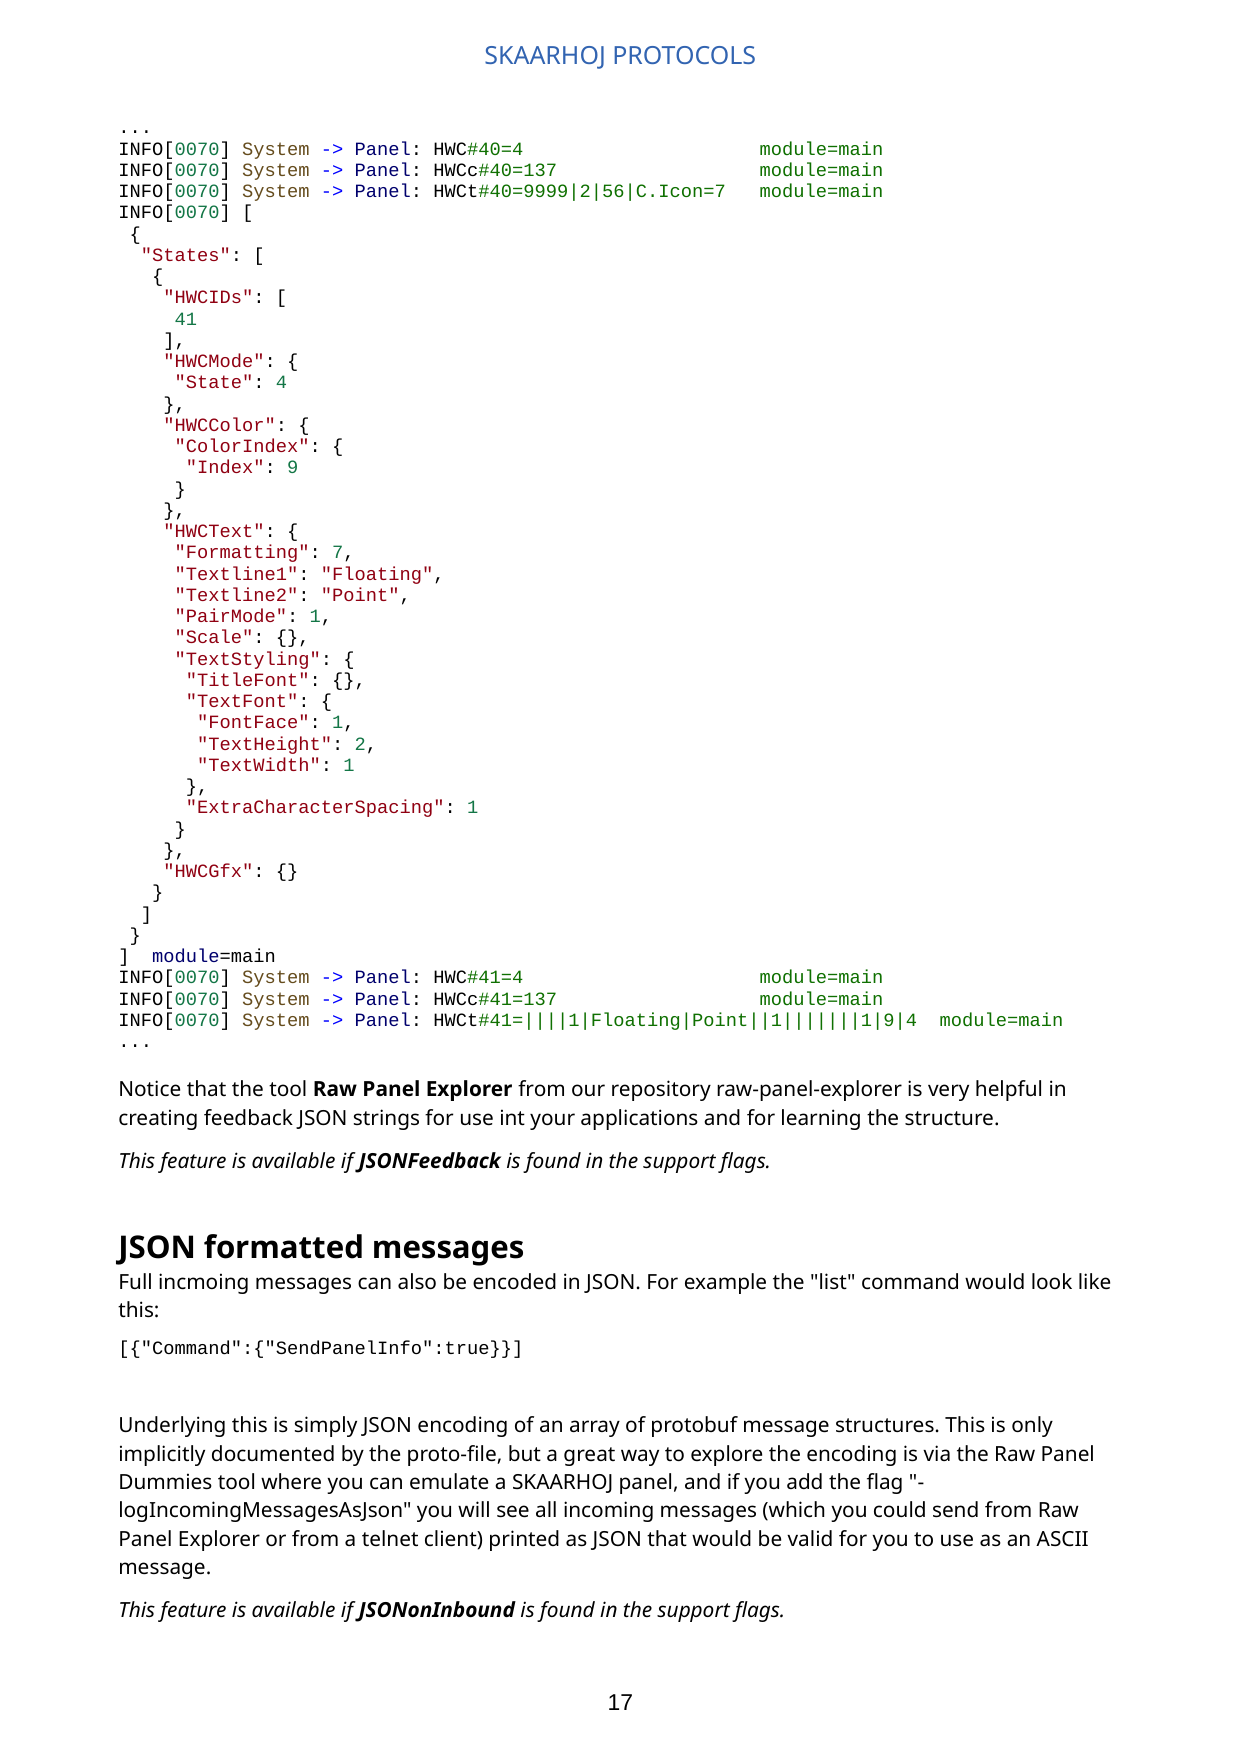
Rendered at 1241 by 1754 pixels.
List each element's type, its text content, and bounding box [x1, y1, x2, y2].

text INFO[0070] [ [118, 203, 1122, 224]
text This feature is available if JSONonInbound is found in the support flags. [118, 1595, 1122, 1624]
text "HWCMode": { [118, 352, 1122, 373]
text "Textline1": "Floating", [118, 564, 1122, 586]
text "State": 4 [118, 373, 1122, 394]
text INFO[0070] System -> Panel: HWCc#41=137 module=main [118, 989, 1122, 1011]
text [{"Command":{"SendPanelInfo":true}}] [118, 1338, 1122, 1360]
text INFO[0070] System -> Panel: HWCc#40=137 module=main [118, 161, 1122, 182]
text "Formatting": 7, [118, 543, 1122, 564]
text "TextHeight": 2, [118, 734, 1122, 756]
text "HWCText": { [118, 522, 1122, 543]
text ... INFO[0070] System -> Panel: HWC#40=4 module=main [118, 118, 1122, 161]
text } [118, 883, 1122, 904]
text Full incmoing messages can also be encoded in JSON. For example the "list" command would look like this: [118, 1267, 1122, 1324]
text "ColorIndex": { [118, 437, 1122, 458]
text "Scale": {}, [118, 628, 1122, 649]
text { [118, 267, 1122, 288]
text "Textline2": "Point", [118, 586, 1122, 607]
text ], [118, 331, 1122, 352]
text }, [118, 394, 1122, 416]
text INFO[0070] System -> Panel: HWCt#41=||||1|Floating|Point||1|||||||1|9|4 module=main [118, 1011, 1122, 1032]
text 41 [118, 309, 1122, 331]
text "FontFace": 1, [118, 713, 1122, 734]
text "TextStyling": { [118, 649, 1122, 671]
text INFO[0070] System -> Panel: HWCt#40=9999|2|56|C.Icon=7 module=main [118, 182, 1122, 203]
text } [118, 926, 1122, 947]
text }, [118, 777, 1122, 798]
text "HWCGfx": {} [118, 862, 1122, 883]
text This feature is available if JSONFeedback is found in the support flags. [118, 1146, 1122, 1174]
text "TextFont": { [118, 692, 1122, 713]
text "TextWidth": 1 [118, 756, 1122, 777]
text "HWCIDs": [ [118, 288, 1122, 309]
text } [118, 819, 1122, 841]
text "States": [ [118, 246, 1122, 267]
text }, [118, 841, 1122, 862]
text ] [118, 904, 1122, 926]
text }, [118, 501, 1122, 522]
text "TitleFont": {}, [118, 671, 1122, 692]
text Underlying this is simply JSON encoding of an array of protobuf message structures. This is only implicitly documented by the proto-file, but a great way to explore the encoding is via the Raw Panel Dummies tool where you can emulate a SKAARHOJ panel, and if you add the flag "-logIncomingMessagesAsJson" you will see all incoming messages (which you could send from Raw Panel Explorer or from a telnet client) printed as JSON that would be valid for you to use as an ASCII message. [118, 1410, 1122, 1581]
text } [118, 479, 1122, 501]
text "HWCColor": { [118, 416, 1122, 437]
subtitle JSON formatted messages [118, 1225, 1122, 1267]
text { [118, 224, 1122, 246]
text "PairMode": 1, [118, 607, 1122, 628]
text ] module=main [118, 947, 1122, 968]
text INFO[0070] System -> Panel: HWC#41=4 module=main [118, 968, 1122, 989]
text "Index": 9 [118, 458, 1122, 479]
text "ExtraCharacterSpacing": 1 [118, 798, 1122, 819]
text ... [118, 1032, 1122, 1053]
text Notice that the tool Raw Panel Explorer from our repository raw-panel-explorer is very helpful in creating feedback JSON strings for use int your applications and for learning the structure. [118, 1074, 1122, 1131]
